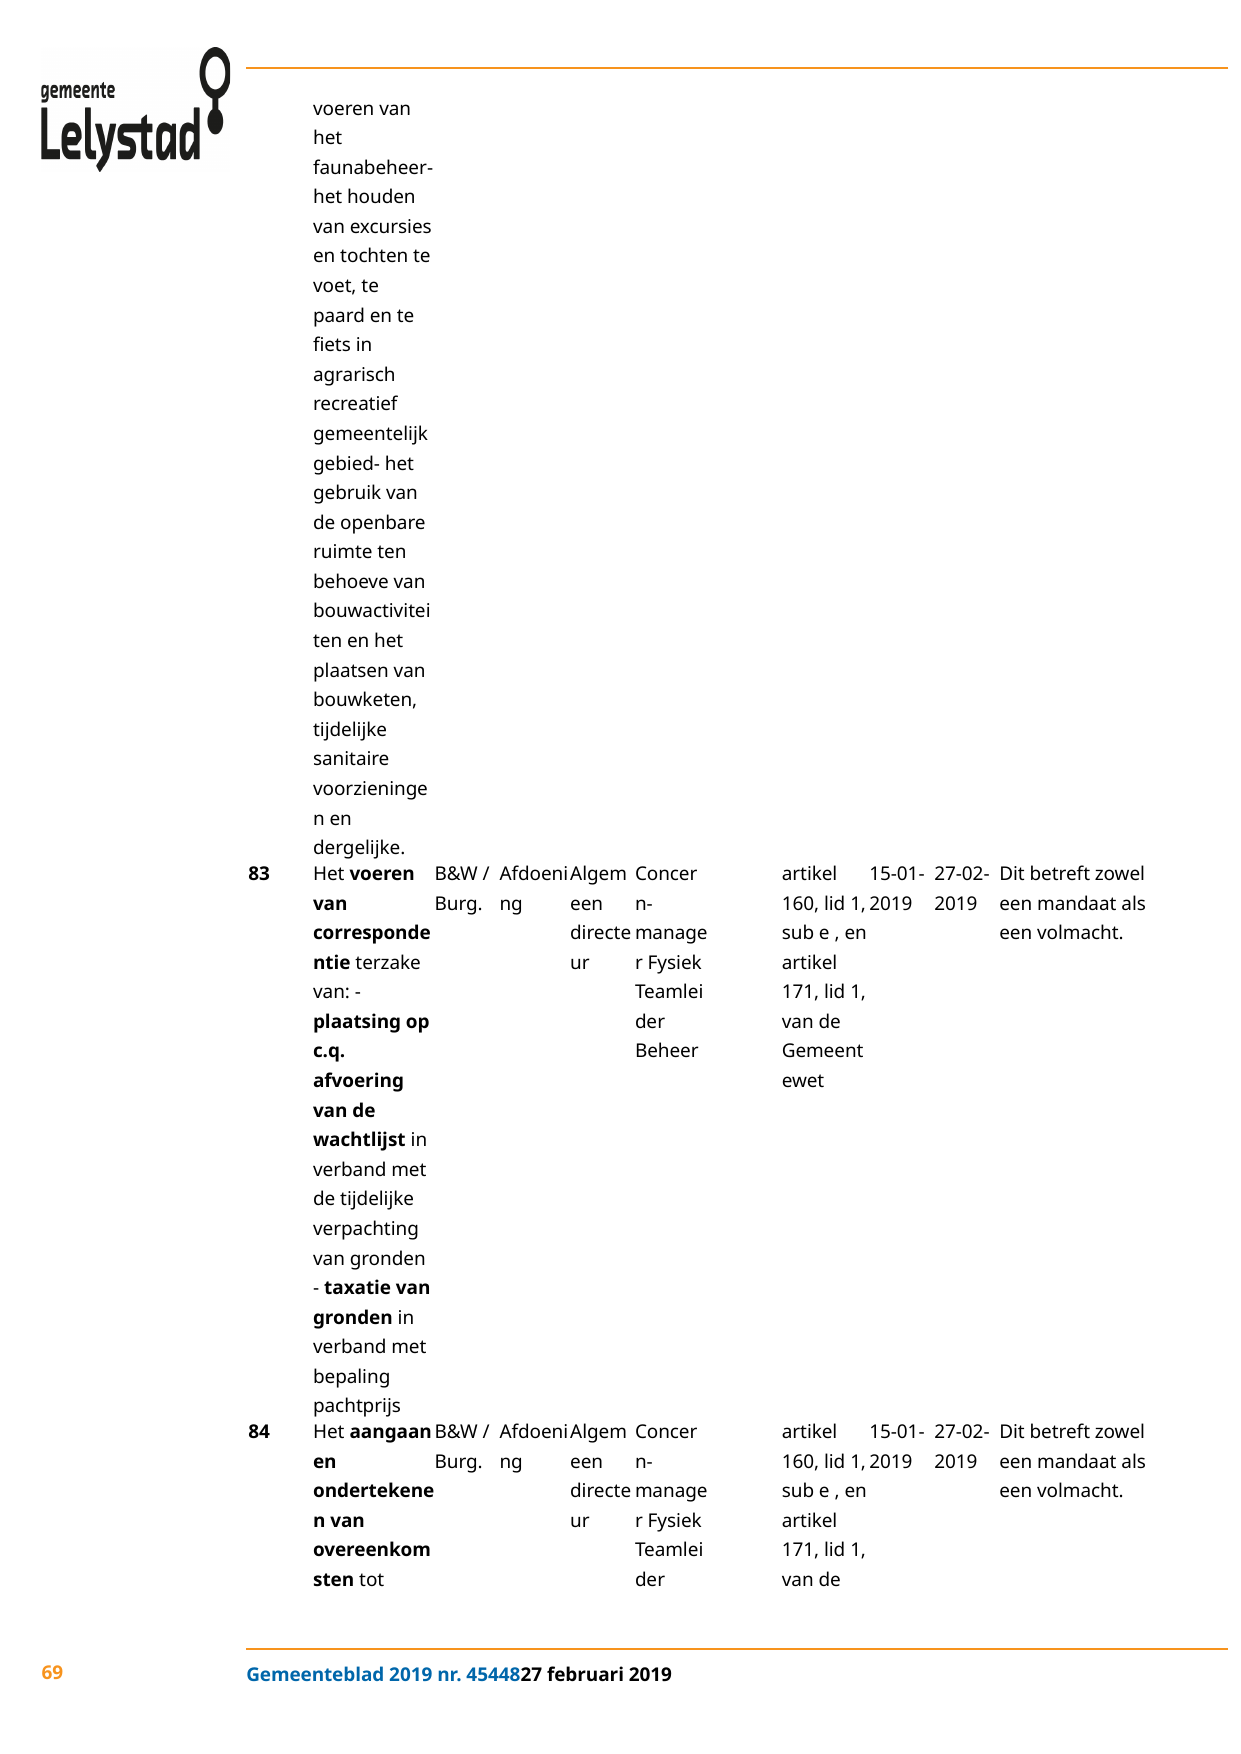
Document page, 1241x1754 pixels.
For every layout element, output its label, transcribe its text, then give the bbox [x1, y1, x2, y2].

table_cell Het voeren van correspondentie terzake van: - plaatsing op c.q. afvoering van de wachtlijst in verband met de tijdelijke verpachting van gronden - taxatie van gronden in verband met bepaling pachtprijs [313, 860, 434, 1418]
table_cell [934, 95, 999, 860]
picture [41, 47, 231, 172]
table_cell artikel 160, lid 1, sub e , en artikel 171, lid 1, van de Gemeentewet [782, 860, 869, 1418]
table_cell [708, 95, 782, 860]
table_cell Dit betreft zowel een mandaat als een volmacht. [999, 860, 1152, 1418]
table_cell Algemeen directeur [570, 860, 635, 1418]
table_cell [434, 95, 499, 860]
table_cell [999, 95, 1152, 860]
table_cell [708, 860, 782, 1418]
table_cell Concern- manager Fysiek Teamleider Beheer [635, 860, 708, 1418]
table_cell Het aangaan en ondertekenen van overeenkomsten tot [313, 1418, 434, 1592]
table_cell [248, 95, 313, 860]
table_cell [708, 1418, 782, 1592]
table_cell [570, 95, 635, 860]
table_cell [869, 95, 934, 860]
table_cell [499, 95, 570, 860]
table_cell 15-01-2019 [869, 1418, 934, 1592]
table_cell Afdoening [499, 860, 570, 1418]
table_cell 27-02-2019 [934, 1418, 999, 1592]
table_cell [782, 95, 869, 860]
table_cell artikel 160, lid 1, sub e , en artikel 171, lid 1, van de [782, 1418, 869, 1592]
table_cell voeren van het faunabeheer- het houden van excursies en tochten te voet, te paard en te fiets in agrarisch recreatief gemeentelijk gebied- het gebruik van de openbare ruimte ten behoeve van bouwactiviteiten en het plaatsen van bouwketen, tijdelijke sanitaire voorzieningen en dergelijke. [313, 95, 434, 860]
table_cell 15-01-2019 [869, 860, 934, 1418]
table_cell Algemeen directeur [570, 1418, 635, 1592]
table_cell [635, 95, 708, 860]
table_cell 27-02-2019 [934, 860, 999, 1418]
table_cell Dit betreft zowel een mandaat als een volmacht. [999, 1418, 1152, 1592]
table_cell Concern- manager Fysiek Teamleider [635, 1418, 708, 1592]
table_cell Afdoening [499, 1418, 570, 1592]
table_cell B&W / Burg. [434, 1418, 499, 1592]
table_cell 83 [248, 860, 313, 1418]
table_cell B&W / Burg. [434, 860, 499, 1418]
table_cell 84 [248, 1418, 313, 1592]
